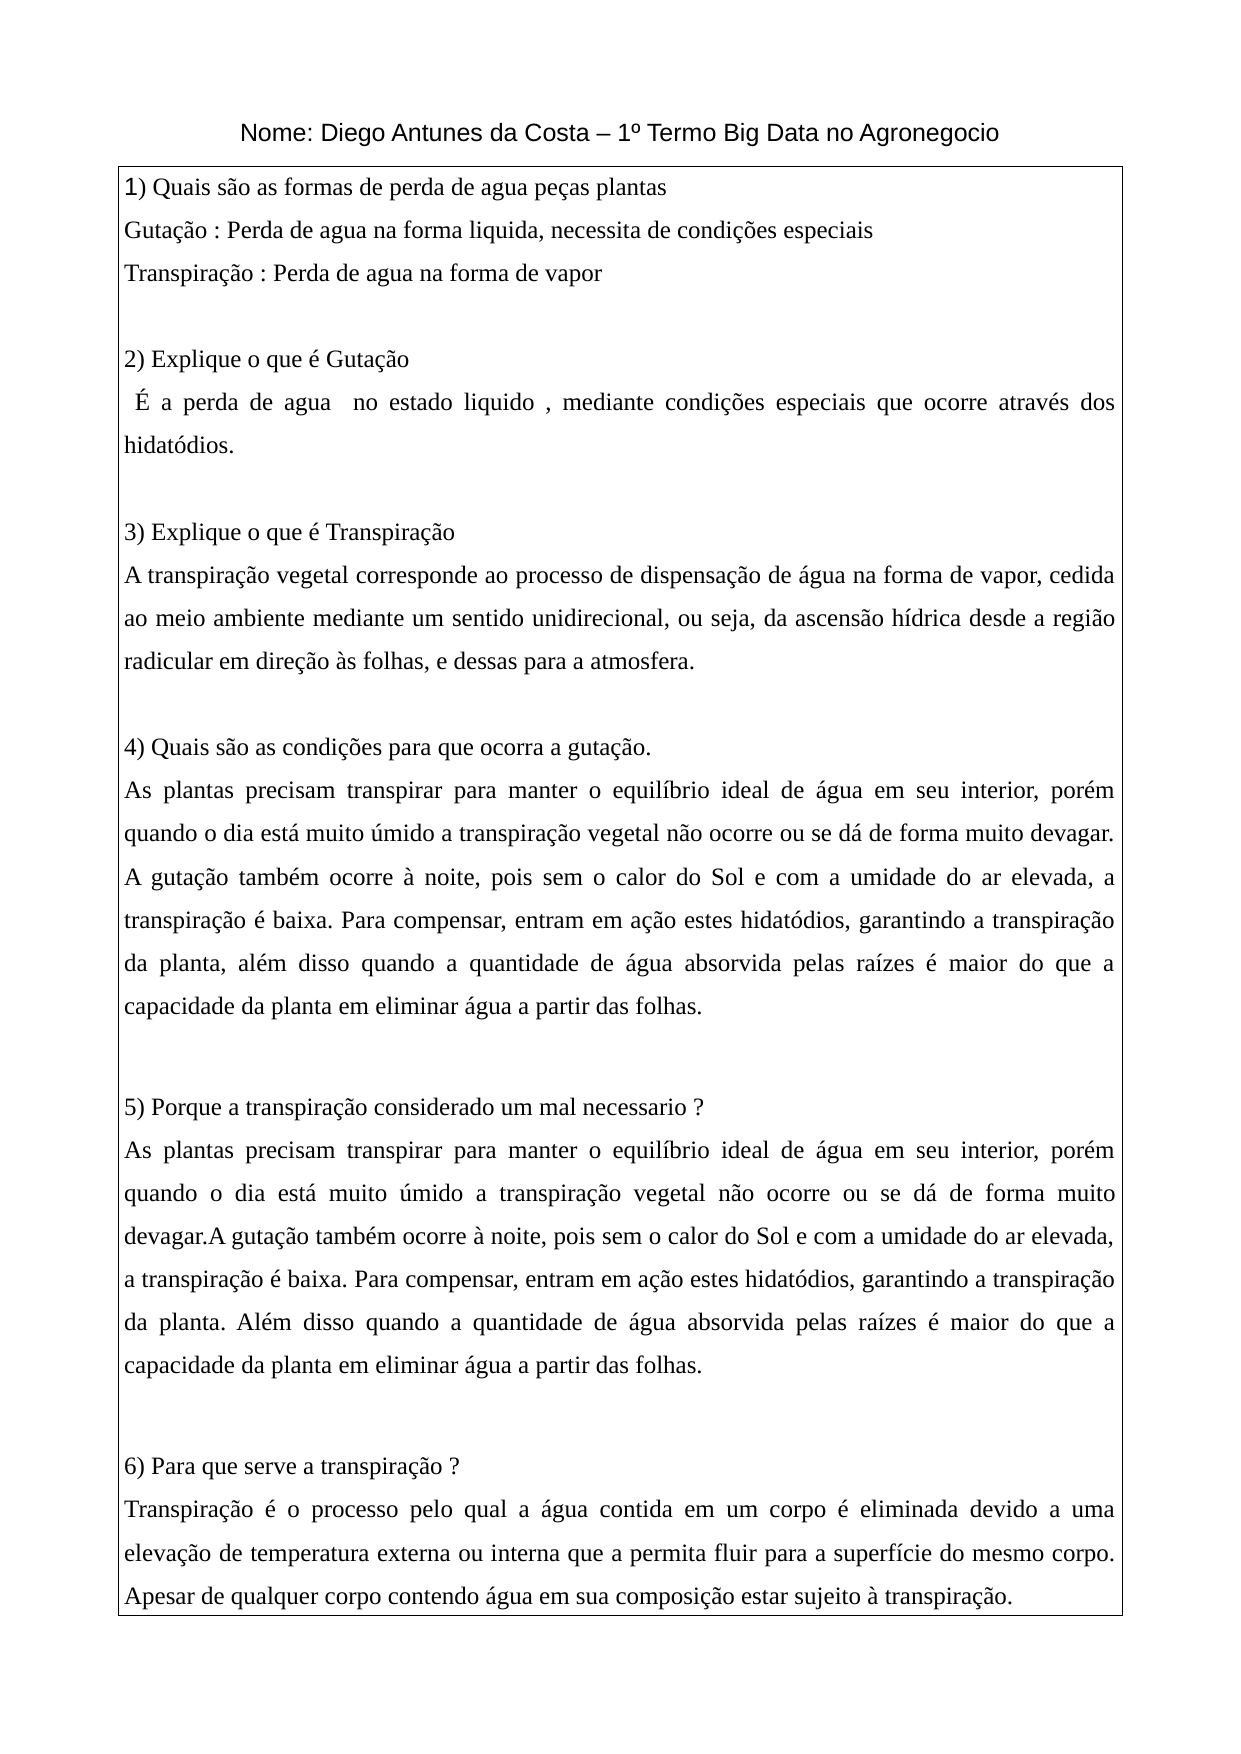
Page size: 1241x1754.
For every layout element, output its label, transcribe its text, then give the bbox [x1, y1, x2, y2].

table_header 1) Quais são as formas de perda de agua peças plantas Gutação : Perda de agua na forma liquida, necessita de condições especiais Transpiração : Perda de agua na forma de vapor 2) Explique o que é Gutação É a perda de agua no estado liquido , mediante condições especiais que ocorre através dos hidatódios. 3) Explique o que é Transpiração A transpiração vegetal corresponde ao processo de dispensação de água na forma de vapor, cedida ao meio ambiente mediante um sentido unidirecional, ou seja, da ascensão hídrica desde a região radicular em direção às folhas, e dessas para a atmosfera. 4) Quais são as condições para que ocorra a gutação. As plantas precisam transpirar para manter o equilíbrio ideal de água em seu interior, porém quando o dia está muito úmido a transpiração vegetal não ocorre ou se dá de forma muito devagar. A gutação também ocorre à noite, pois sem o calor do Sol e com a umidade do ar elevada, a transpiração é baixa. Para compensar, entram em ação estes hidatódios, garantindo a transpiração da planta, além disso quando a quantidade de água absorvida pelas raízes é maior do que a capacidade da planta em eliminar água a partir das folhas. 5) Porque a transpiração considerado um mal necessario ? As plantas precisam transpirar para manter o equilíbrio ideal de água em seu interior, porém quando o dia está muito úmido a transpiração vegetal não ocorre ou se dá de forma muito devagar.A gutação também ocorre à noite, pois sem o calor do Sol e com a umidade do ar elevada, a transpiração é baixa. Para compensar, entram em ação estes hidatódios, garantindo a transpiração da planta. Além disso quando a quantidade de água absorvida pelas raízes é maior do que a capacidade da planta em eliminar água a partir das folhas. 6) Para que serve a transpiração ? Transpiração é o processo pelo qual a água contida em um corpo é eliminada devido a uma elevação de temperatura externa ou interna que a permita fluir para a superfície do mesmo corpo. Apesar de qualquer corpo contendo água em sua composição estar sujeito à transpiração. [119, 167, 1122, 1615]
text Nome: Diego Antunes da Costa – 1º Termo Big Data no Agronegocio [118, 118, 1122, 147]
